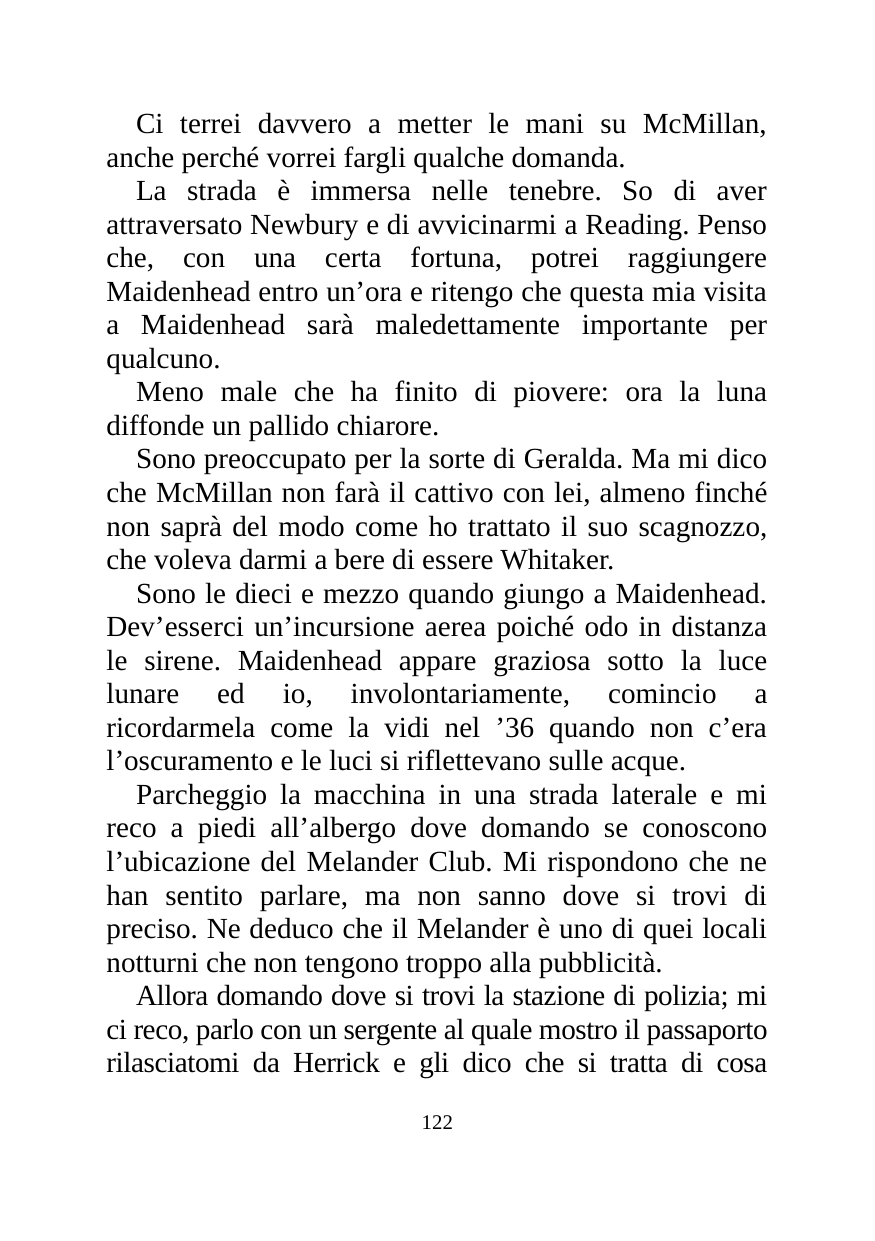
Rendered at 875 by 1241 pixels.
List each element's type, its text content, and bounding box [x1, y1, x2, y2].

text Ci terrei davvero a metter le mani su McMillan, anche perché vorrei fargli qualche domanda. [106, 106, 768, 173]
text Allora domando dove si trovi la stazione di polizia; mi ci reco, parlo con un sergente al quale mostro il passaporto rilasciatomi da Herrick e gli dico che si tratta di cosa [106, 978, 768, 1079]
text Sono le dieci e mezzo quando giungo a Maidenhead. Dev’esserci un’incursione aerea poiché odo in distanza le sirene. Maidenhead appare graziosa sotto la luce lunare ed io, involontariamente, comincio a ricordarmela come la vidi nel ’36 quando non c’era l’oscuramento e le luci si riflettevano sulle acque. [106, 576, 768, 777]
text Meno male che ha finito di piovere: ora la luna diffonde un pallido chiarore. [106, 374, 768, 442]
text Sono preoccupato per la sorte di Geralda. Ma mi dico che McMillan non farà il cattivo con lei, almeno finché non saprà del modo come ho trattato il suo scagnozzo, che voleva darmi a bere di essere Whitaker. [106, 442, 768, 576]
text Parcheggio la macchina in una strada laterale e mi reco a piedi all’albergo dove domando se conoscono l’ubicazione del Melander Club. Mi rispondono che ne han sentito parlare, ma non sanno dove si trovi di preciso. Ne deduco che il Melander è uno di quei locali notturni che non tengono troppo alla pubblicità. [106, 777, 768, 978]
text La strada è immersa nelle tenebre. So di aver attraversato Newbury e di avvicinarmi a Reading. Penso che, con una certa fortuna, potrei raggiungere Maidenhead entro un’ora e ritengo che questa mia visita a Maidenhead sarà maledettamente importante per qualcuno. [106, 173, 768, 374]
